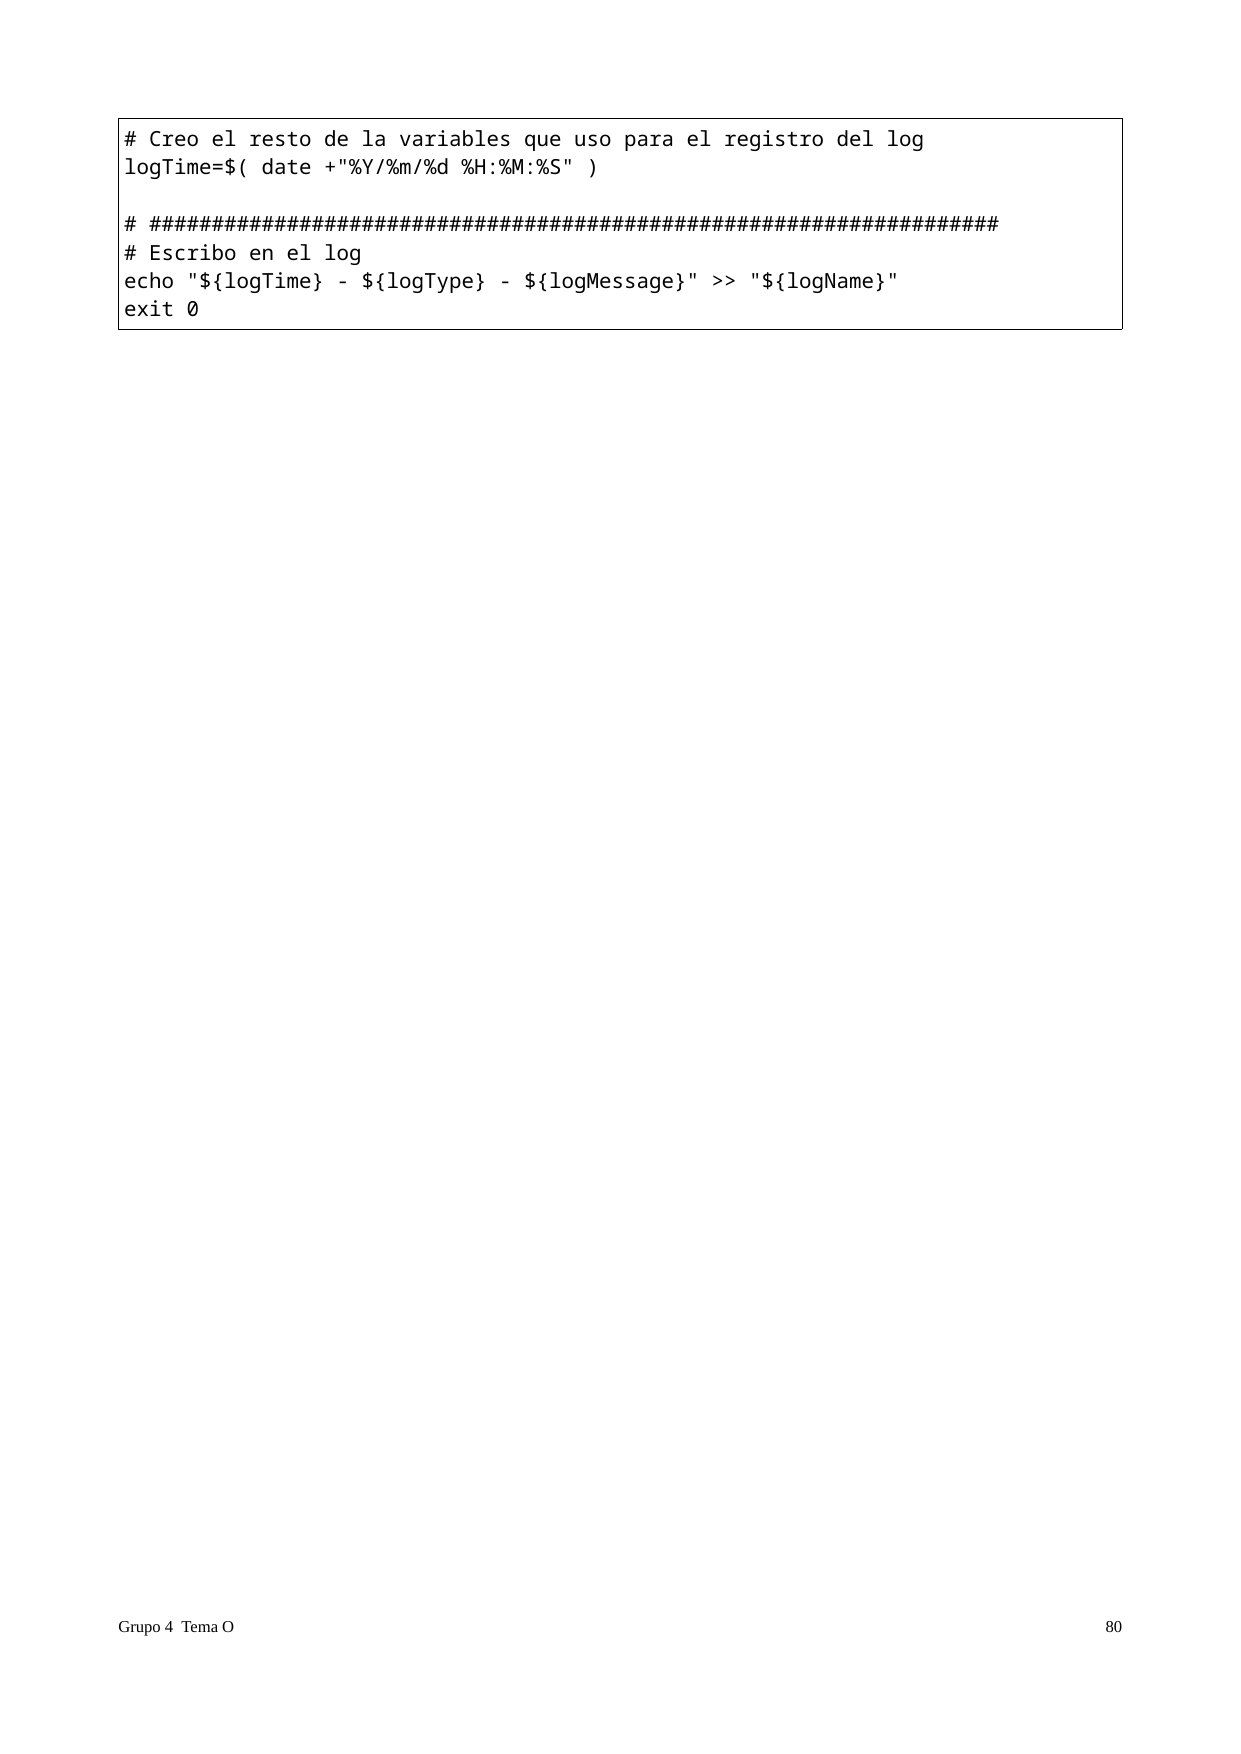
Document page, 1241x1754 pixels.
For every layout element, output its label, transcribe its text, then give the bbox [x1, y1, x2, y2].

table_header # Creo el resto de la variables que uso para el registro del log logTime=$( date +"%Y/%m/%d %H:%M:%S" ) # #################################################################### # Escribo en el log echo "${logTime} - ${logType} - ${logMessage}" >> "${logName}" exit 0 [119, 119, 1122, 329]
